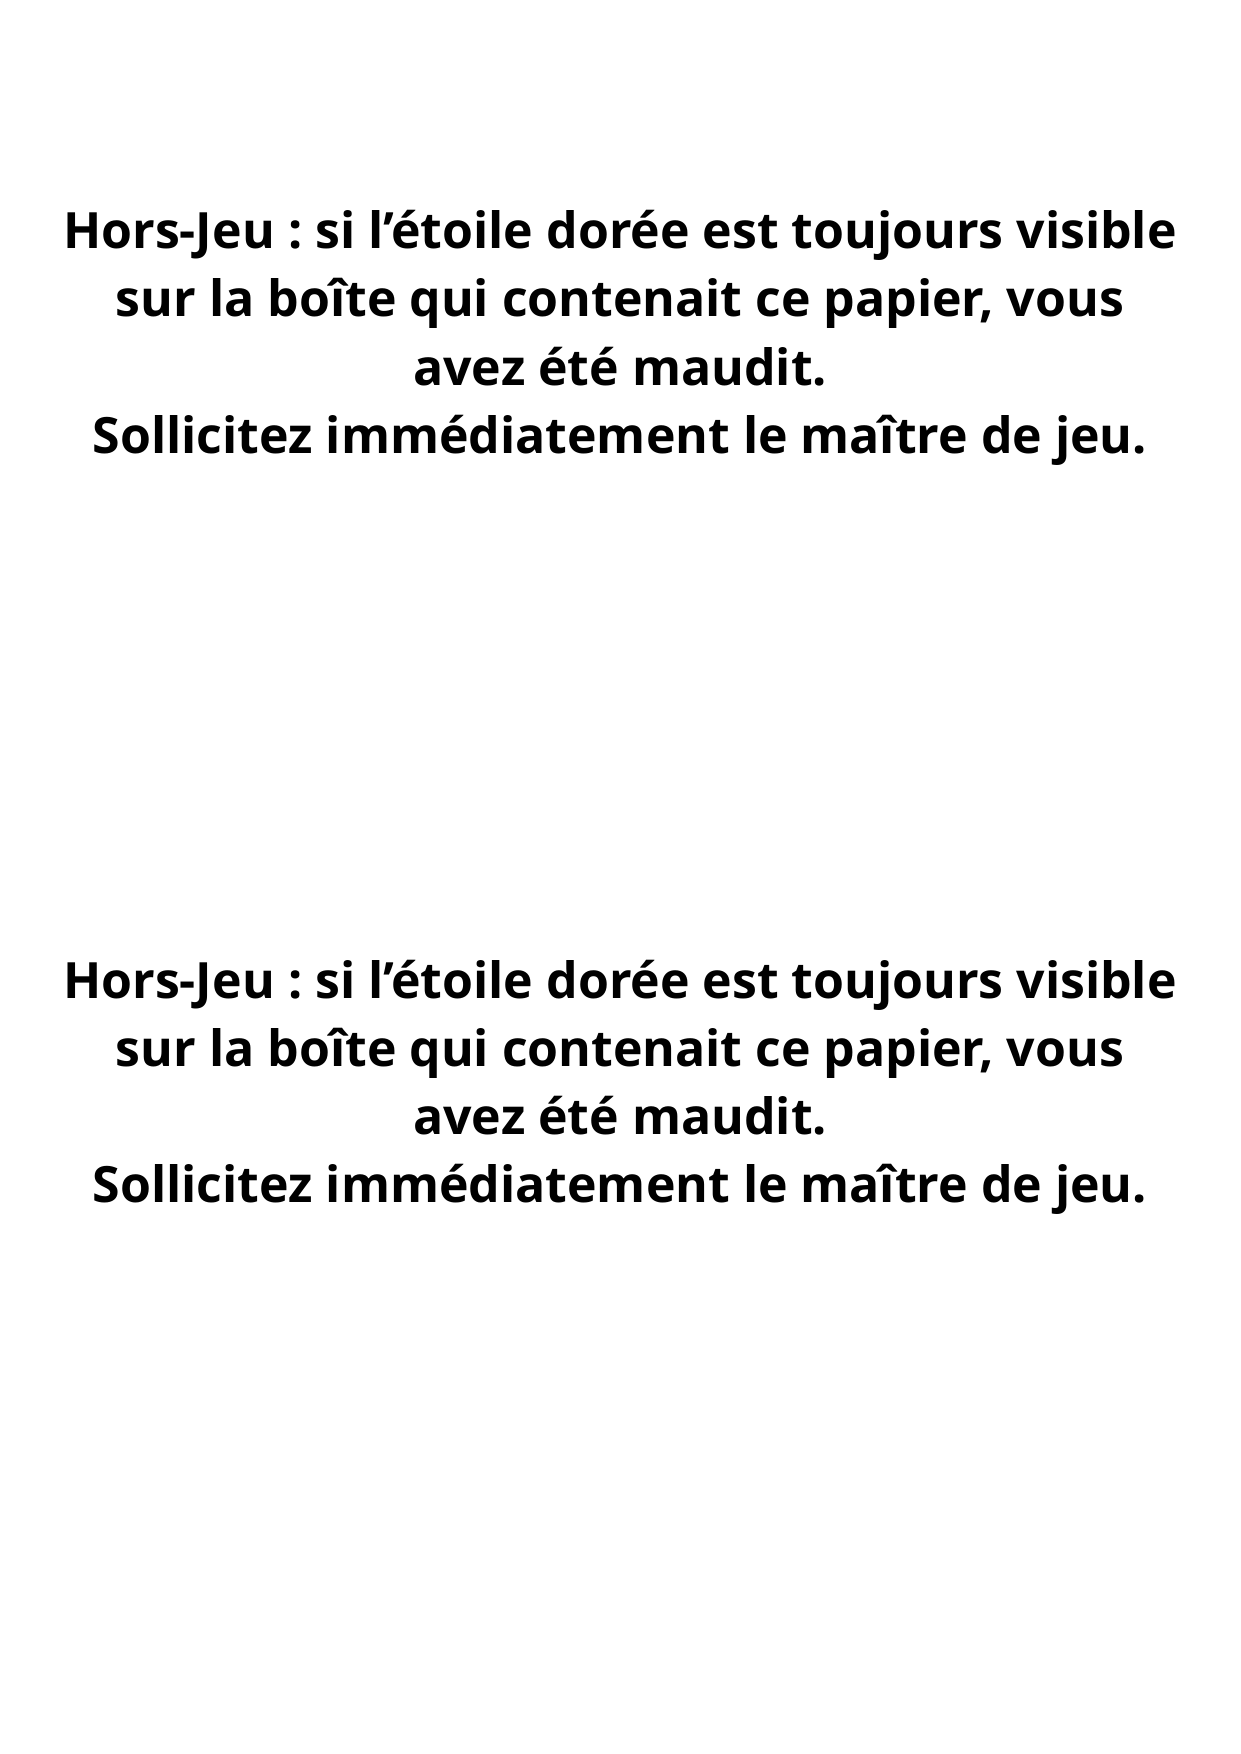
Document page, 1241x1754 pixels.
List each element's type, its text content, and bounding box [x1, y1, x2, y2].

text Sollicitez immédiatement le maître de jeu. [59, 400, 1181, 468]
text Hors-Jeu : si l’étoile dorée est toujours visible sur la boîte qui contenait ce papier, vous avez été maudit. [59, 945, 1181, 1149]
text Hors-Jeu : si l’étoile dorée est toujours visible sur la boîte qui contenait ce papier, vous avez été maudit. [59, 195, 1181, 400]
text Sollicitez immédiatement le maître de jeu. [59, 1149, 1181, 1217]
